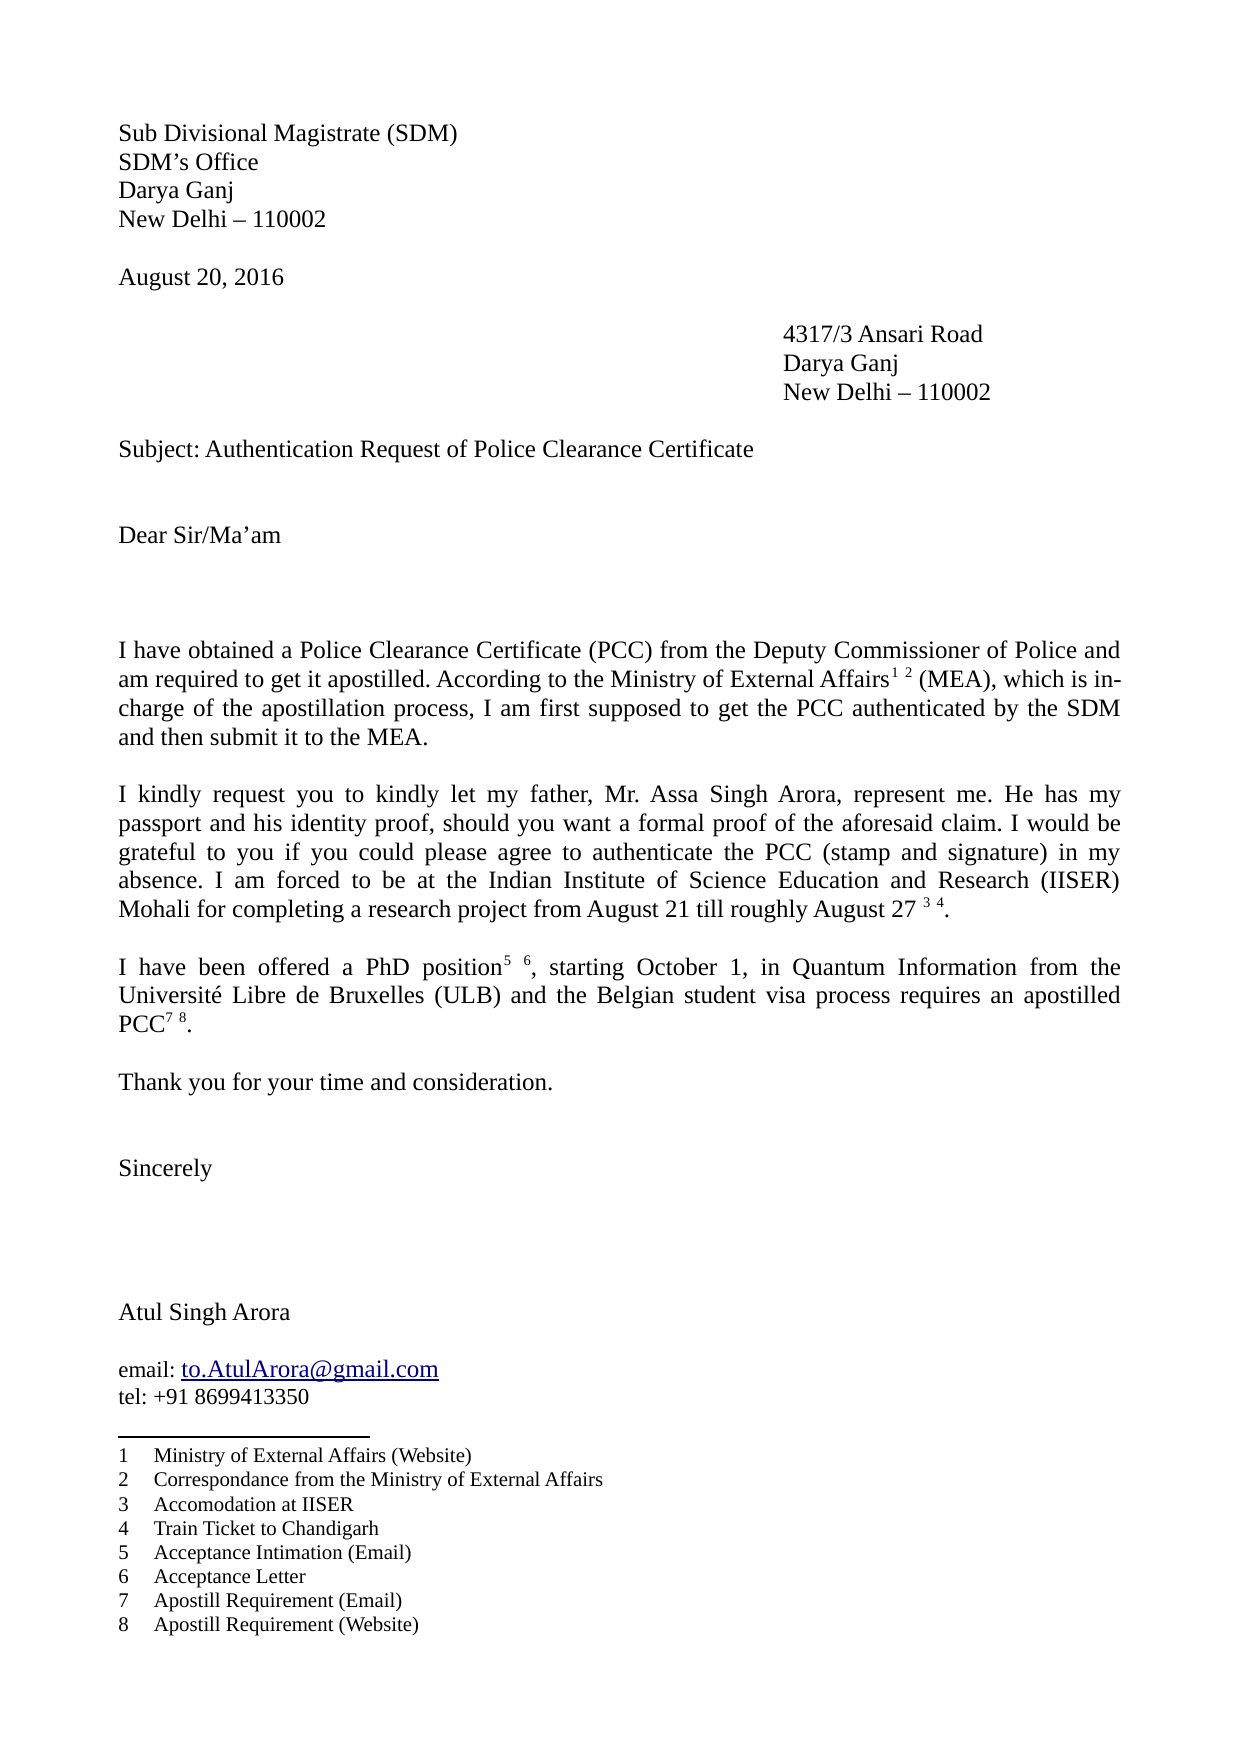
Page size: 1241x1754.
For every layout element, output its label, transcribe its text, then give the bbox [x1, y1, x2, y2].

text email: to.AtulArora@gmail.com [118, 1354, 1122, 1383]
text Apostill Requirement (Email) [118, 1588, 1122, 1612]
text 4317/3 Ansari Road [783, 319, 1122, 348]
text Acceptance Intimation (Email) [118, 1539, 1122, 1564]
text I kindly request you to kindly let my father, Mr. Assa Singh Arora, represent me. He has my passport and his identity proof, should you want a formal proof of the aforesaid claim. I would be grateful to you if you could please agree to authenticate the PCC (stamp and signature) in my absence. I am forced to be at the Indian Institute of Science Education and Research (IISER) Mohali for completing a research project from August 21 till roughly August 27 . [118, 779, 1122, 923]
text Darya Ganj [118, 176, 1122, 204]
text Atul Singh Arora [118, 1297, 1122, 1326]
text Sincerely [118, 1153, 1122, 1182]
text Correspondance from the Ministry of External Affairs [118, 1467, 1122, 1491]
text August 20, 2016 [118, 262, 1122, 291]
text Ministry of External Affairs (Website) [118, 1443, 1122, 1467]
text Dear Sir/Ma’am [118, 521, 1122, 549]
text SDM’s Office [118, 147, 1122, 176]
text New Delhi – 110002 [783, 377, 1122, 406]
text Sub Divisional Magistrate (SDM) [118, 118, 1122, 147]
text Darya Ganj [783, 348, 1122, 377]
text I have obtained a Police Clearance Certificate (PCC) from the Deputy Commissioner of Police and am required to get it apostilled. According to the Ministry of External Affairs (MEA), which is in-charge of the apostillation process, I am first supposed to get the PCC authenticated by the SDM and then submit it to the MEA. [118, 636, 1122, 751]
text I have been offered a PhD position , starting October 1, in Quantum Information from the Université Libre de Bruxelles (ULB) and the Belgian student visa process requires an apostilled PCC . [118, 952, 1122, 1038]
text Subject: Authentication Request of Police Clearance Certificate [118, 434, 1122, 463]
text Acceptance Letter [118, 1564, 1122, 1588]
text New Delhi – 110002 [118, 204, 1122, 233]
text Accomodation at IISER [118, 1491, 1122, 1516]
text Apostill Requirement (Website) [118, 1612, 1122, 1636]
text Train Ticket to Chandigarh [118, 1516, 1122, 1539]
text Thank you for your time and consideration. [118, 1067, 1122, 1096]
text tel: +91 8699413350 [118, 1383, 1122, 1409]
